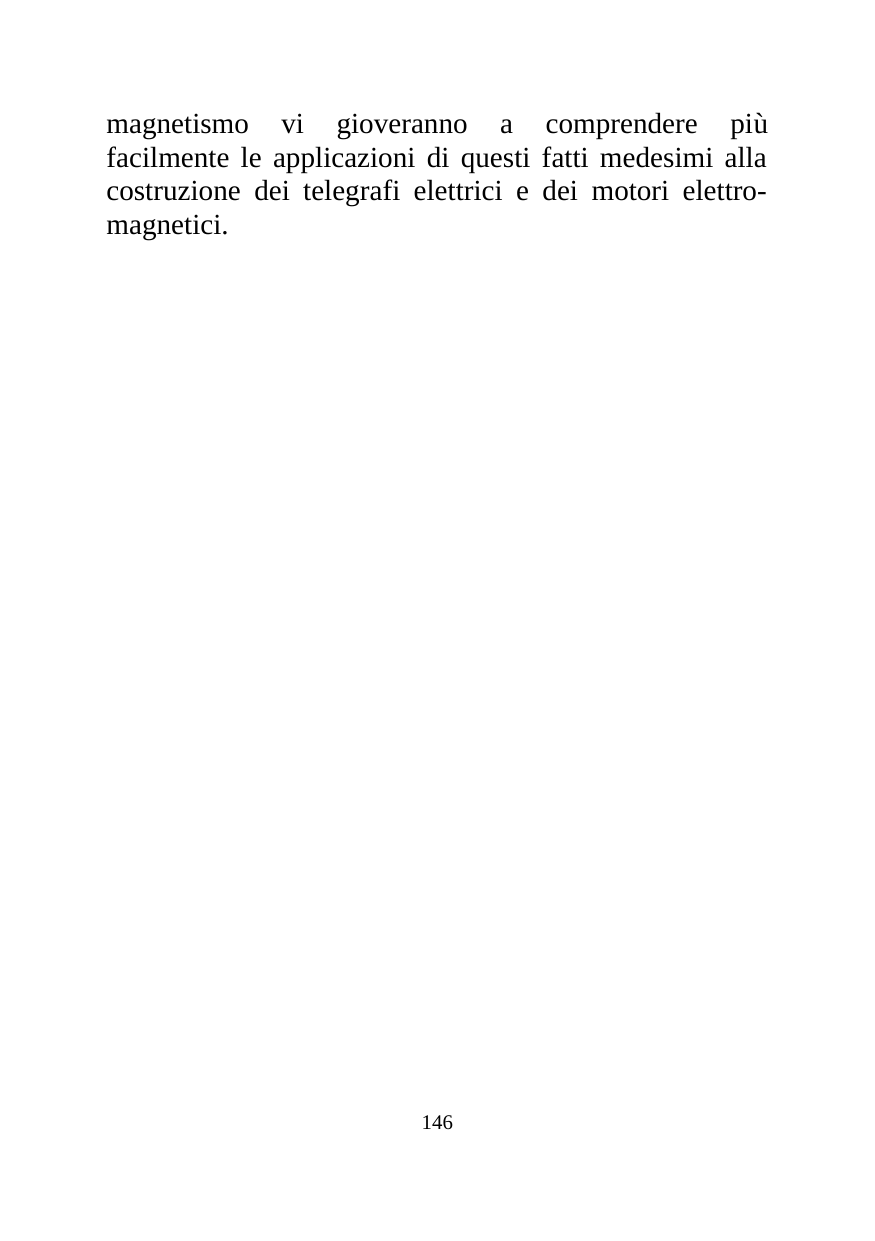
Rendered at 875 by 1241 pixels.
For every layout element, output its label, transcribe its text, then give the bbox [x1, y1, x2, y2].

text magnetismo vi gioveranno a comprendere più facilmente le applicazioni di questi fatti medesimi alla costruzione dei telegrafi elettrici e dei motori elettro-magnetici. [106, 106, 768, 240]
